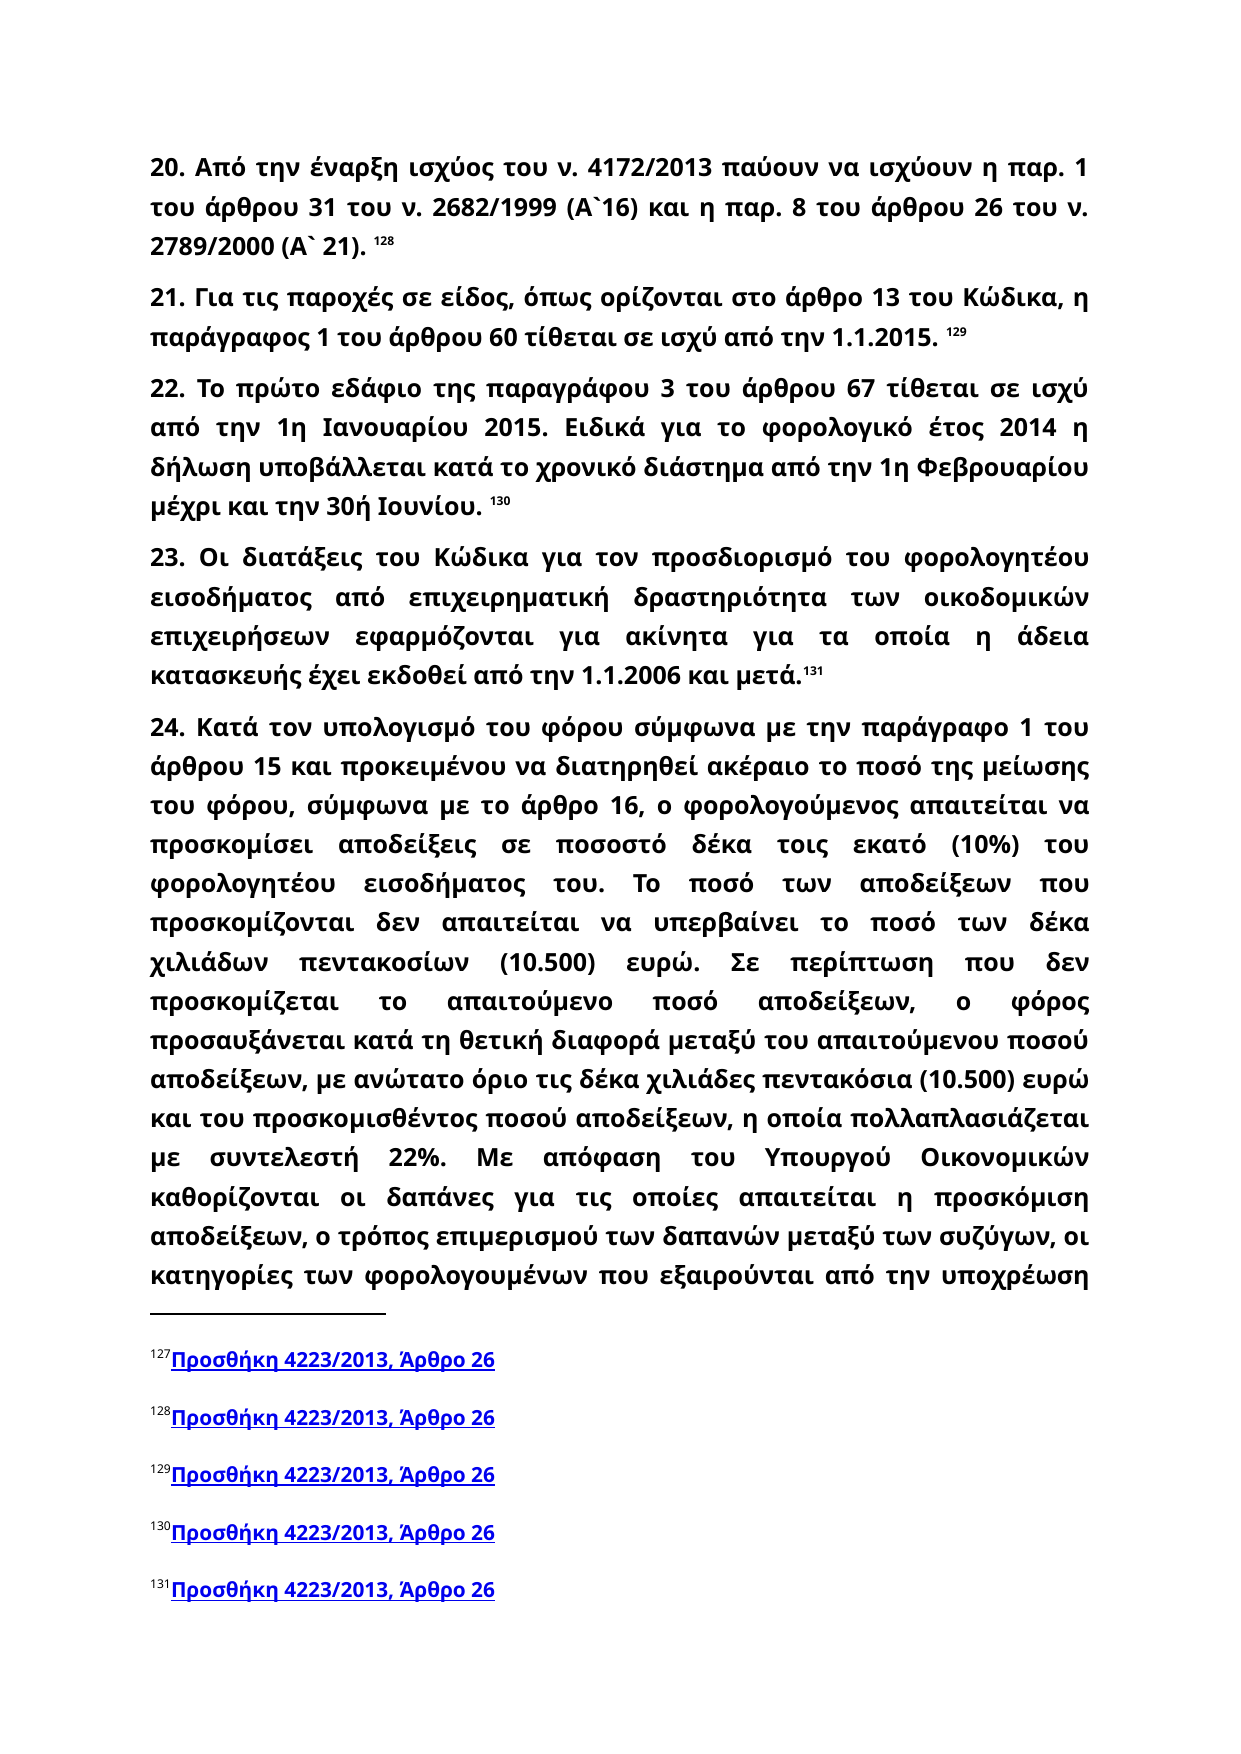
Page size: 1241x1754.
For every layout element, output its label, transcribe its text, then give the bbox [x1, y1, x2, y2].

text 23. Οι διατάξεις του Κώδικα για τον προσδιορισμό του φορολογητέου εισοδήματος από επιχειρηματική δραστηριότητα των οικοδομικών επιχειρήσεων εφαρμόζονται για ακίνητα για τα οποία η άδεια κατασκευής έχει εκδοθεί από την 1.1.2006 και μετά. [150, 540, 1090, 692]
text Προσθήκη 4223/2013, Άρθρο 26 [150, 1518, 1090, 1546]
text 24. Κατά τον υπολογισμό του φόρου σύμφωνα με την παράγραφο 1 του άρθρου 15 και προκειμένου να διατηρηθεί ακέραιο το ποσό της μείωσης του φόρου, σύμφωνα με το άρθρο 16, ο φορολογούμενος απαιτείται να προσκομίσει αποδείξεις σε ποσοστό δέκα τοις εκατό (10%) του φορολογητέου εισοδήματος του. Το ποσό των αποδείξεων που προσκομίζονται δεν απαιτείται να υπερβαίνει το ποσό των δέκα χιλιάδων πεντακοσίων (10.500) ευρώ. Σε περίπτωση που δεν προσκομίζεται το απαιτούμενο ποσό αποδείξεων, ο φόρος προσαυξάνεται κατά τη θετική διαφορά μεταξύ του απαιτούμενου ποσού αποδείξεων, με ανώτατο όριο τις δέκα χιλιάδες πεντακόσια (10.500) ευρώ και του προσκομισθέντος ποσού αποδείξεων, η οποία πολλαπλασιάζεται με συντελεστή 22%. Με απόφαση του Υπουργού Οικονομικών καθορίζονται οι δαπάνες για τις οποίες απαιτείται η προσκόμιση αποδείξεων, ο τρόπος επιμερισμού των δαπανών μεταξύ των συζύγων, οι κατηγορίες των φορολογουμένων που εξαιρούνται από την υποχρέωση [150, 709, 1090, 1292]
text Προσθήκη 4223/2013, Άρθρο 26 [150, 1460, 1090, 1489]
text Προσθήκη 4223/2013, Άρθρο 26 [150, 1576, 1090, 1604]
text 20. Από την έναρξη ισχύος του ν. 4172/2013 παύουν να ισχύουν η παρ. 1 του άρθρου 31 του ν. 2682/1999 (Α`16) και η παρ. 8 του άρθρου 26 του ν. 2789/2000 (Α` 21). [150, 150, 1090, 262]
text 22. Το πρώτο εδάφιο της παραγράφου 3 του άρθρου 67 τίθεται σε ισχύ από την 1η Ιανουαρίου 2015. Ειδικά για το φορολογικό έτος 2014 η δήλωση υποβάλλεται κατά το χρονικό διάστημα από την 1η Φεβρουαρίου μέχρι και την 30ή Ιουνίου. [150, 371, 1090, 522]
text Προσθήκη 4223/2013, Άρθρο 26 [150, 1403, 1090, 1431]
text Προσθήκη 4223/2013, Άρθρο 26 [150, 1345, 1090, 1373]
text 21. Για τις παροχές σε είδος, όπως ορίζονται στο άρθρο 13 του Κώδικα, η παράγραφος 1 του άρθρου 60 τίθεται σε ισχύ από την 1.1.2015. [150, 280, 1090, 353]
